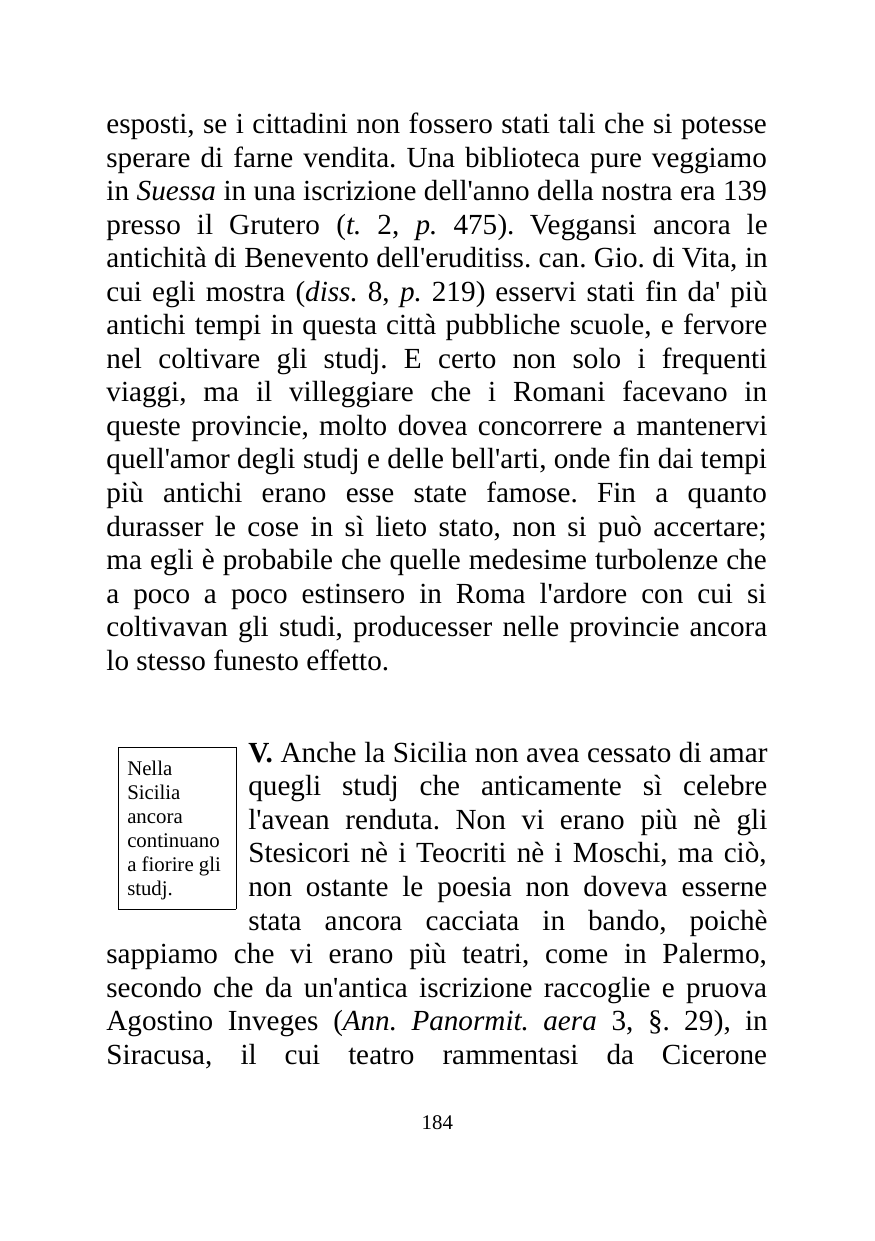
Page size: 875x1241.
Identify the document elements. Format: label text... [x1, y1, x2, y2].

text Nella Sicilia ancora continuano a fiorire gli studj. [127, 756, 227, 900]
text V. Anche la Sicilia non avea cessato di amar quegli studj che anticamente sì celebre l'avean renduta. Non vi erano più nè gli Stesicori nè i Teocriti nè i Moschi, ma ciò, non ostante le poesia non doveva esserne stata ancora cacciata in bando, poichè sappiamo che vi erano più teatri, come in Palermo, secondo che da un'antica iscrizione raccoglie e pruova Agostino Inveges (Ann. Panormit. aera 3, §. 29), in Siracusa, il cui teatro rammentasi da Cicerone [106, 735, 768, 1070]
text esposti, se i cittadini non fossero stati tali che si potesse sperare di farne vendita. Una biblioteca pure veggiamo in Suessa in una iscrizione dell'anno della nostra era 139 presso il Grutero (t. 2, p. 475). Veggansi ancora le antichità di Benevento dell'eruditiss. can. Gio. di Vita, in cui egli mostra (diss. 8, p. 219) esservi stati fin da' più antichi tempi in questa città pubbliche scuole, e fervore nel coltivare gli studj. E certo non solo i frequenti viaggi, ma il villeggiare che i Romani facevano in queste provincie, molto dovea concorrere a mantenervi quell'amor degli studj e delle bell'arti, onde fin dai tempi più antichi erano esse state famose. Fin a quanto durasser le cose in sì lieto stato, non si può accertare; ma egli è probabile che quelle medesime turbolenze che a poco a poco estinsero in Roma l'ardore con cui si coltivavan gli studi, producesser nelle provincie ancora lo stesso funesto effetto. [106, 106, 768, 676]
